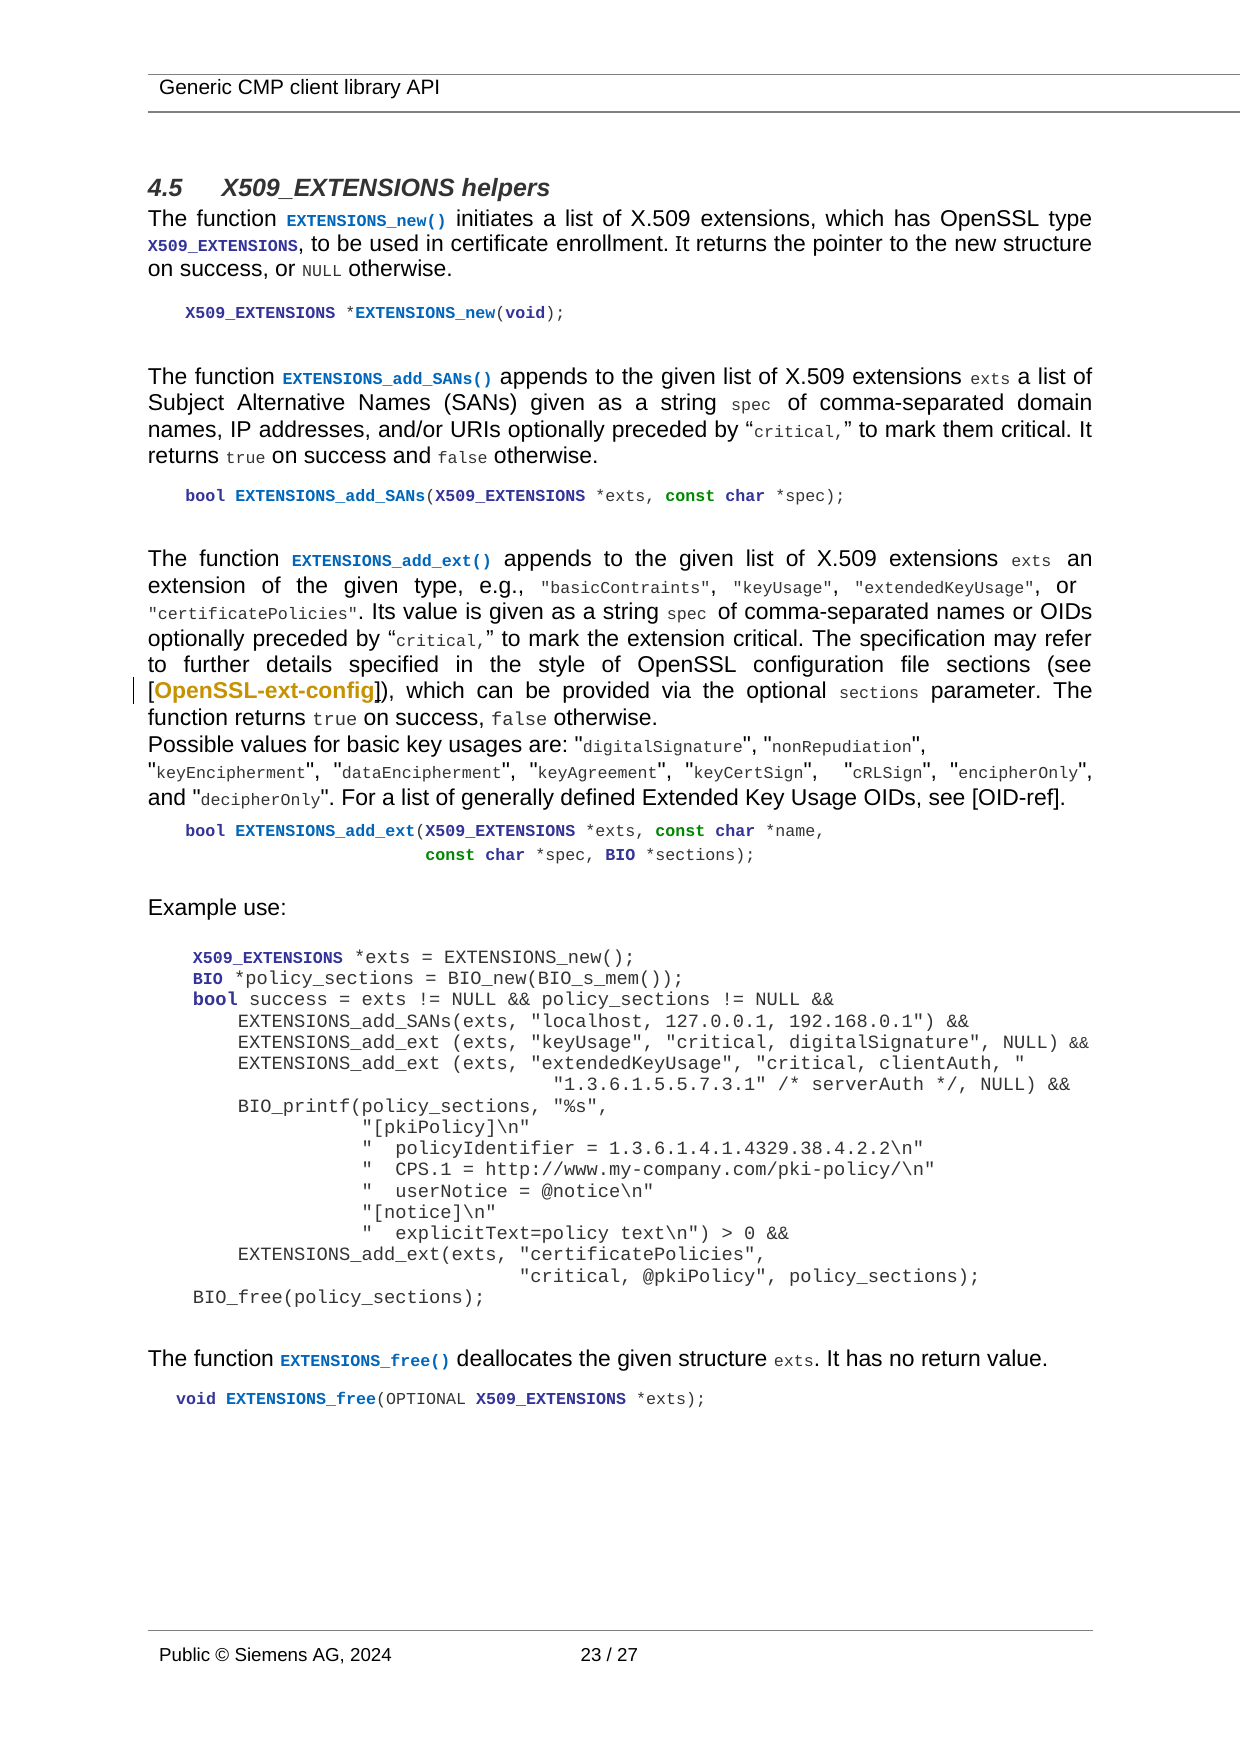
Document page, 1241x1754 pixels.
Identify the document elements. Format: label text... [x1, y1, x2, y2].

text bool EXTENSIONS_add_SANs(X509_EXTENSIONS *exts, const char *spec); [185, 469, 1092, 533]
text The function EXTENSIONS_new() initiates a list of X.509 extensions, which has OpenSSL type X509_EXTENSIONS, to be used in certificate enrollment. It returns the pointer to the new structure on success, or NULL otherwise. [148, 208, 1092, 281]
text The function EXTENSIONS_add_ext() appends to the given list of X.509 extensions exts an extension of the given type, e.g., "basicContraints", "keyUsage", "extendedKeyUsage", or "certificatePolicies". Its value is given as a string spec of comma-separated names or OIDs optionally preceded by “critical,” to mark the extension critical. The specification may refer to further details specified in the style of OpenSSL configuration file sections (see [OpenSSL-ext-config]), which can be provided via the optional sections parameter. The function returns true on success, false otherwise. [148, 545, 1092, 731]
text X509_EXTENSIONS *exts = EXTENSIONS_new(); [148, 926, 1092, 969]
text "keyEncipherment", "dataEncipherment", "keyAgreement", "keyCertSign", "cRLSign", "encipherOnly", and "decipherOnly". For a list of generally defined Extended Key Usage OIDs, see [OID-ref]. [148, 757, 1092, 810]
text BIO *policy_sections = BIO_new(BIO_s_mem()); [148, 969, 1092, 990]
text The function EXTENSIONS_free() deallocates the given structure exts. It has no return value. [148, 1345, 1092, 1371]
text Possible values for basic key usages are: "digitalSignature", "nonRepudiation", [148, 731, 1092, 757]
text bool success = exts != NULL && policy_sections != NULL && [148, 990, 1092, 1011]
text EXTENSIONS_add_ext (exts, "extendedKeyUsage", "critical, clientAuth, " "1.3.6.1.5.5.7.3.1" /* serverAuth */, NULL) && BIO_printf(policy_sections, "%s", "[pkiPolicy]\n" " policyIdentifier = 1.3.6.1.4.1.4329.38.4.2.2\n" " CPS.1 = http://www.my-company.com/pki-policy/\n" " userNotice = @notice\n" "[notice]\n" " explicitText=policy text\n") > 0 && EXTENSIONS_add_ext(exts, "certificatePolicies", "critical, @pkiPolicy", policy_sections); BIO_free(policy_sections); [148, 1054, 1092, 1309]
text Example use: [148, 893, 1092, 920]
subtitle X509_EXTENSIONS helpers [148, 173, 1092, 201]
text EXTENSIONS_add_SANs(exts, "localhost, 127.0.0.1, 192.168.0.1") && EXTENSIONS_add_ext (exts, "keyUsage", "critical, digitalSignature", NULL) && [148, 1011, 1092, 1054]
text bool EXTENSIONS_add_ext(X509_EXTENSIONS *exts, const char *name, const char *spec, BIO *sections); [185, 823, 1092, 865]
text X509_EXTENSIONS *EXTENSIONS_new(void); [185, 281, 1092, 356]
text void EXTENSIONS_free(OPTIONAL X509_EXTENSIONS *exts); [176, 1390, 1092, 1409]
text The function EXTENSIONS_add_SANs() appends to the given list of X.509 extensions exts a list of Subject Alternative Names (SANs) given as a string spec of comma-separated domain names, IP addresses, and/or URIs optionally preceded by “critical,” to mark them critical. It returns true on success and false otherwise. [148, 363, 1092, 469]
